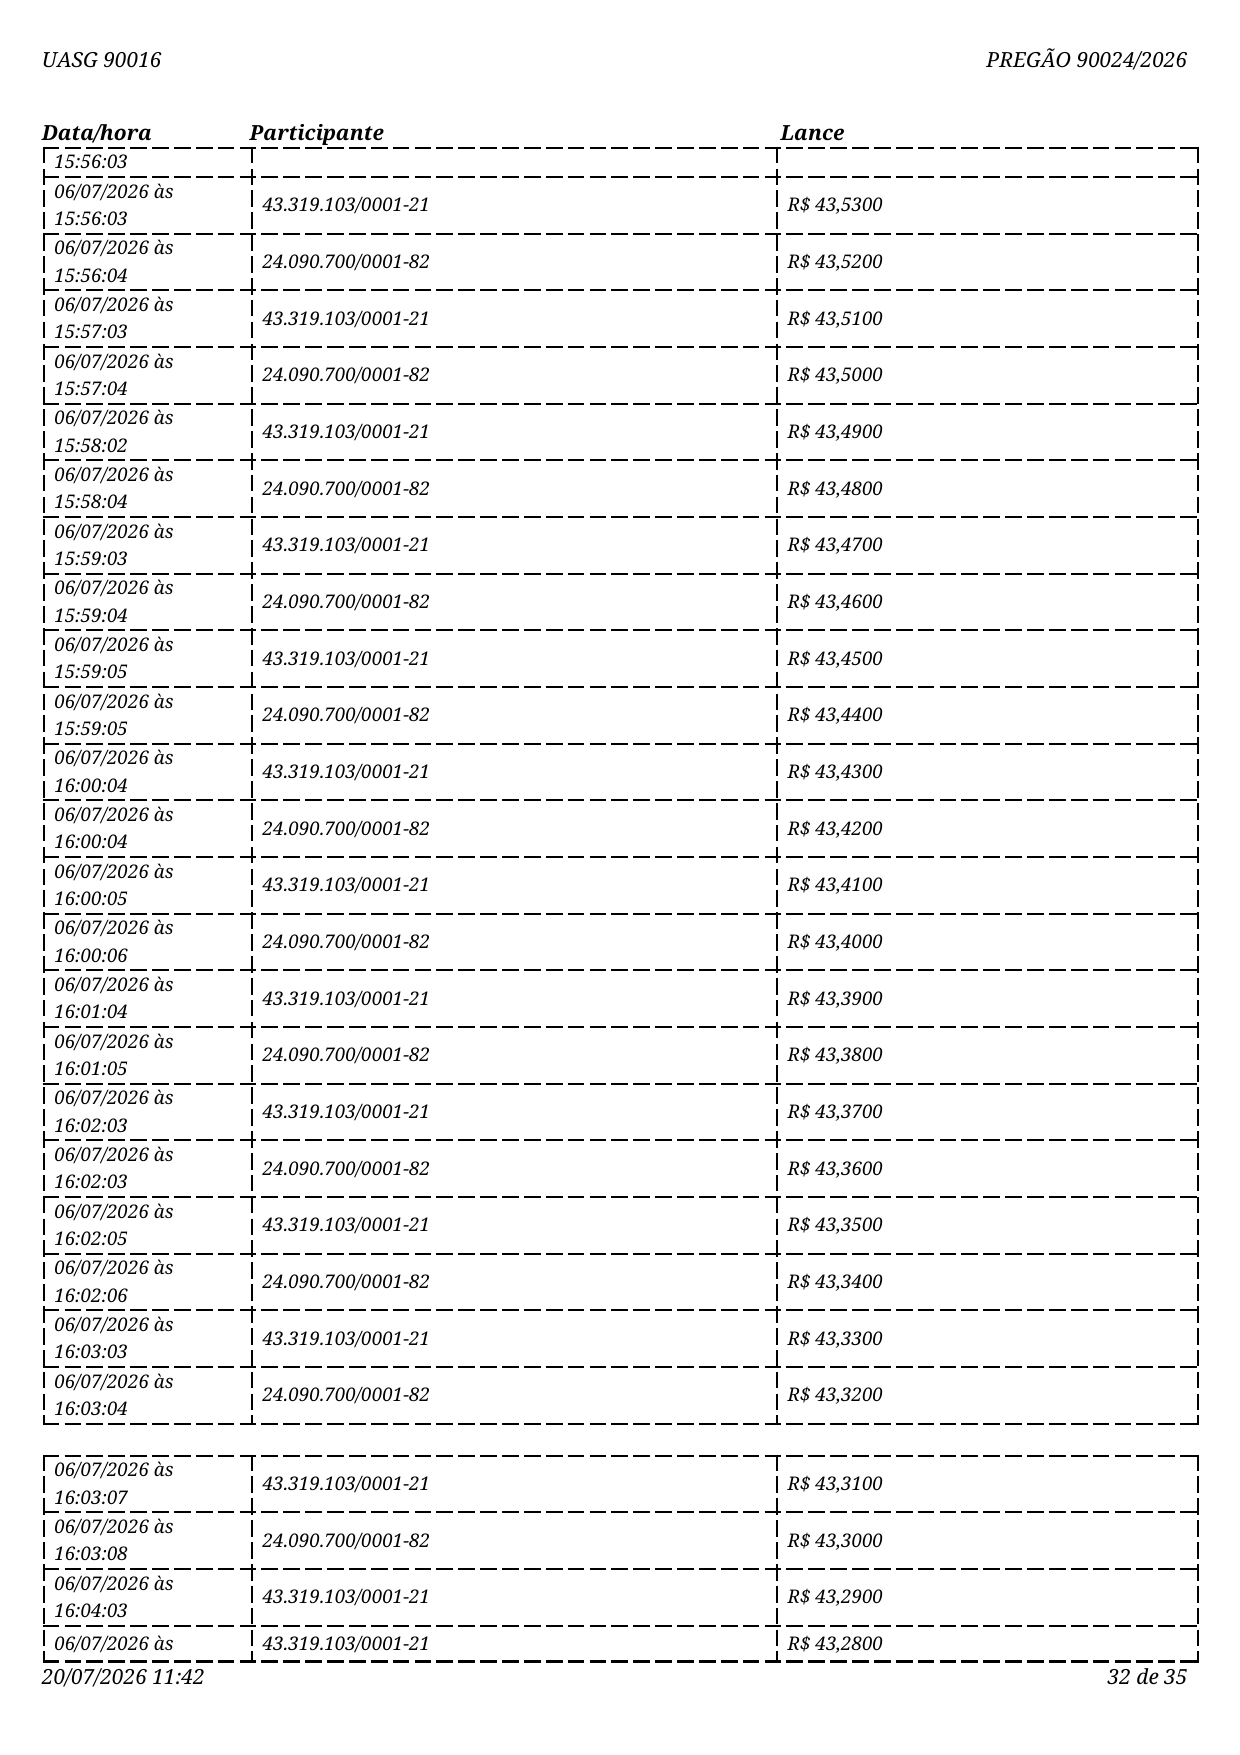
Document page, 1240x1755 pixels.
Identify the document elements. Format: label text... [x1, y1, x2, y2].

table_cell 24.090.700/0001-82 [252, 459, 777, 516]
table_cell 06/07/2026 às 15:57:04 [44, 346, 252, 403]
table_cell 43.319.103/0001-21 [252, 176, 777, 233]
table_cell R$ 43,5200 [777, 233, 1198, 289]
table_cell 06/07/2026 às 15:59:03 [44, 516, 252, 573]
table_cell 24.090.700/0001-82 [252, 233, 777, 289]
table_cell 06/07/2026 às 16:02:03 [44, 1083, 252, 1139]
table_cell 06/07/2026 às 16:01:04 [44, 969, 252, 1026]
table_cell R$ 43,5300 [777, 176, 1198, 233]
table_cell 43.319.103/0001-21 [252, 1625, 777, 1660]
table_cell 43.319.103/0001-21 [252, 856, 777, 913]
table_cell 15:56:03 [44, 147, 252, 176]
table_cell R$ 43,3200 [777, 1366, 1198, 1423]
table_cell 43.319.103/0001-21 [252, 289, 777, 346]
table_cell 24.090.700/0001-82 [252, 346, 777, 403]
table_cell 43.319.103/0001-21 [252, 1568, 777, 1624]
table_cell R$ 43,3700 [777, 1083, 1198, 1139]
table_cell R$ 43,4900 [777, 403, 1198, 459]
table_cell [777, 147, 1198, 176]
table_cell 43.319.103/0001-21 [252, 1309, 777, 1366]
table_cell R$ 43,4500 [777, 629, 1198, 686]
table_header 06/07/2026 às 16:03:07 [44, 1455, 252, 1511]
table_cell 24.090.700/0001-82 [252, 686, 777, 743]
table_cell R$ 43,4000 [777, 913, 1198, 969]
table_cell R$ 43,4600 [777, 573, 1198, 629]
table_cell 06/07/2026 às 16:02:05 [44, 1196, 252, 1253]
table_cell 24.090.700/0001-82 [252, 799, 777, 856]
table_cell R$ 43,3800 [777, 1026, 1198, 1083]
table_cell 06/07/2026 às 16:00:04 [44, 799, 252, 856]
table_cell 43.319.103/0001-21 [252, 629, 777, 686]
table_cell 06/07/2026 às 15:59:05 [44, 686, 252, 743]
table_header 43.319.103/0001-21 [252, 1455, 777, 1511]
table_cell 24.090.700/0001-82 [252, 573, 777, 629]
table_cell 43.319.103/0001-21 [252, 1083, 777, 1139]
table_cell 24.090.700/0001-82 [252, 913, 777, 969]
table_cell 06/07/2026 às 15:58:02 [44, 403, 252, 459]
table_cell R$ 43,3300 [777, 1309, 1198, 1366]
table_cell 06/07/2026 às 15:59:04 [44, 573, 252, 629]
table_cell R$ 43,4700 [777, 516, 1198, 573]
table_cell R$ 43,3000 [777, 1511, 1198, 1568]
table_cell R$ 43,2900 [777, 1568, 1198, 1624]
table_cell 06/07/2026 às 16:02:06 [44, 1253, 252, 1309]
table_cell R$ 43,3400 [777, 1253, 1198, 1309]
table_cell 06/07/2026 às [44, 1625, 252, 1660]
table_cell 06/07/2026 às 16:04:03 [44, 1568, 252, 1624]
table_cell 06/07/2026 às 16:00:05 [44, 856, 252, 913]
table_cell 43.319.103/0001-21 [252, 403, 777, 459]
table_cell 06/07/2026 às 15:58:04 [44, 459, 252, 516]
table_cell R$ 43,3500 [777, 1196, 1198, 1253]
table_cell 06/07/2026 às 15:56:03 [44, 176, 252, 233]
table_cell R$ 43,4300 [777, 743, 1198, 799]
table_cell 24.090.700/0001-82 [252, 1139, 777, 1196]
table_cell 06/07/2026 às 15:56:04 [44, 233, 252, 289]
table_cell 24.090.700/0001-82 [252, 1253, 777, 1309]
table_header R$ 43,3100 [777, 1455, 1198, 1511]
table_cell R$ 43,4400 [777, 686, 1198, 743]
table_cell 06/07/2026 às 16:03:04 [44, 1366, 252, 1423]
table_cell [252, 147, 777, 176]
table_cell R$ 43,2800 [777, 1625, 1198, 1660]
table_cell 24.090.700/0001-82 [252, 1026, 777, 1083]
table_cell R$ 43,5000 [777, 346, 1198, 403]
table_cell 06/07/2026 às 16:03:03 [44, 1309, 252, 1366]
table_cell 06/07/2026 às 15:57:03 [44, 289, 252, 346]
table_cell R$ 43,3900 [777, 969, 1198, 1026]
table_cell R$ 43,5100 [777, 289, 1198, 346]
table_cell R$ 43,4800 [777, 459, 1198, 516]
table_cell 24.090.700/0001-82 [252, 1366, 777, 1423]
table_cell 06/07/2026 às 16:00:04 [44, 743, 252, 799]
table_cell 43.319.103/0001-21 [252, 743, 777, 799]
table_cell 06/07/2026 às 15:59:05 [44, 629, 252, 686]
table_cell 24.090.700/0001-82 [252, 1511, 777, 1568]
table_cell 06/07/2026 às 16:01:05 [44, 1026, 252, 1083]
table_cell 06/07/2026 às 16:02:03 [44, 1139, 252, 1196]
table_cell 43.319.103/0001-21 [252, 516, 777, 573]
table_cell 43.319.103/0001-21 [252, 969, 777, 1026]
table_cell R$ 43,4100 [777, 856, 1198, 913]
table_cell R$ 43,3600 [777, 1139, 1198, 1196]
table_cell R$ 43,4200 [777, 799, 1198, 856]
table_cell 06/07/2026 às 16:00:06 [44, 913, 252, 969]
table_cell 06/07/2026 às 16:03:08 [44, 1511, 252, 1568]
table_cell 43.319.103/0001-21 [252, 1196, 777, 1253]
